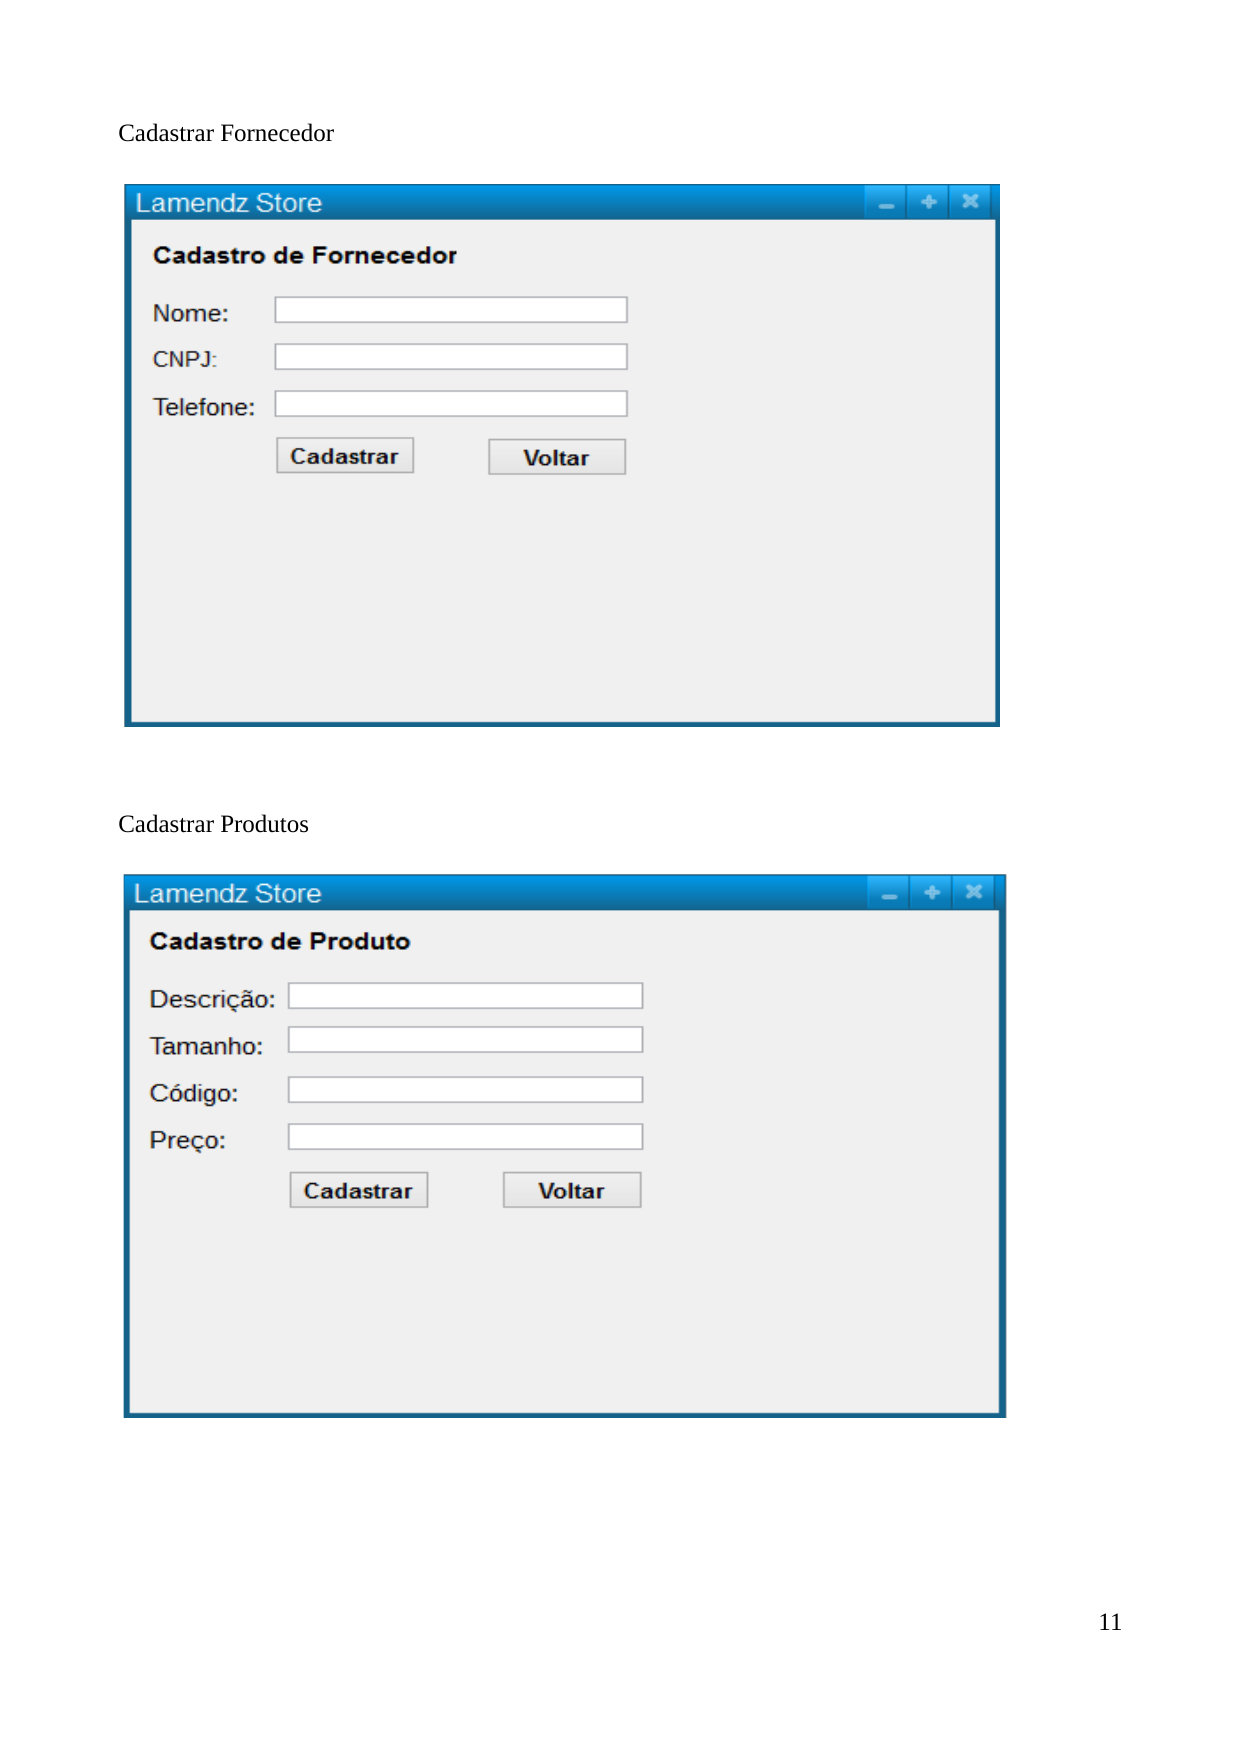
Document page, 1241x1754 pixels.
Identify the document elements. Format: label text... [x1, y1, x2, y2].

picture [865, 184, 948, 208]
picture [123, 873, 1010, 1418]
picture [123, 184, 1000, 727]
subtitle Cadastrar Fornecedor [118, 118, 1122, 147]
subtitle Cadastrar Produtos [118, 809, 1122, 837]
picture [950, 184, 991, 208]
